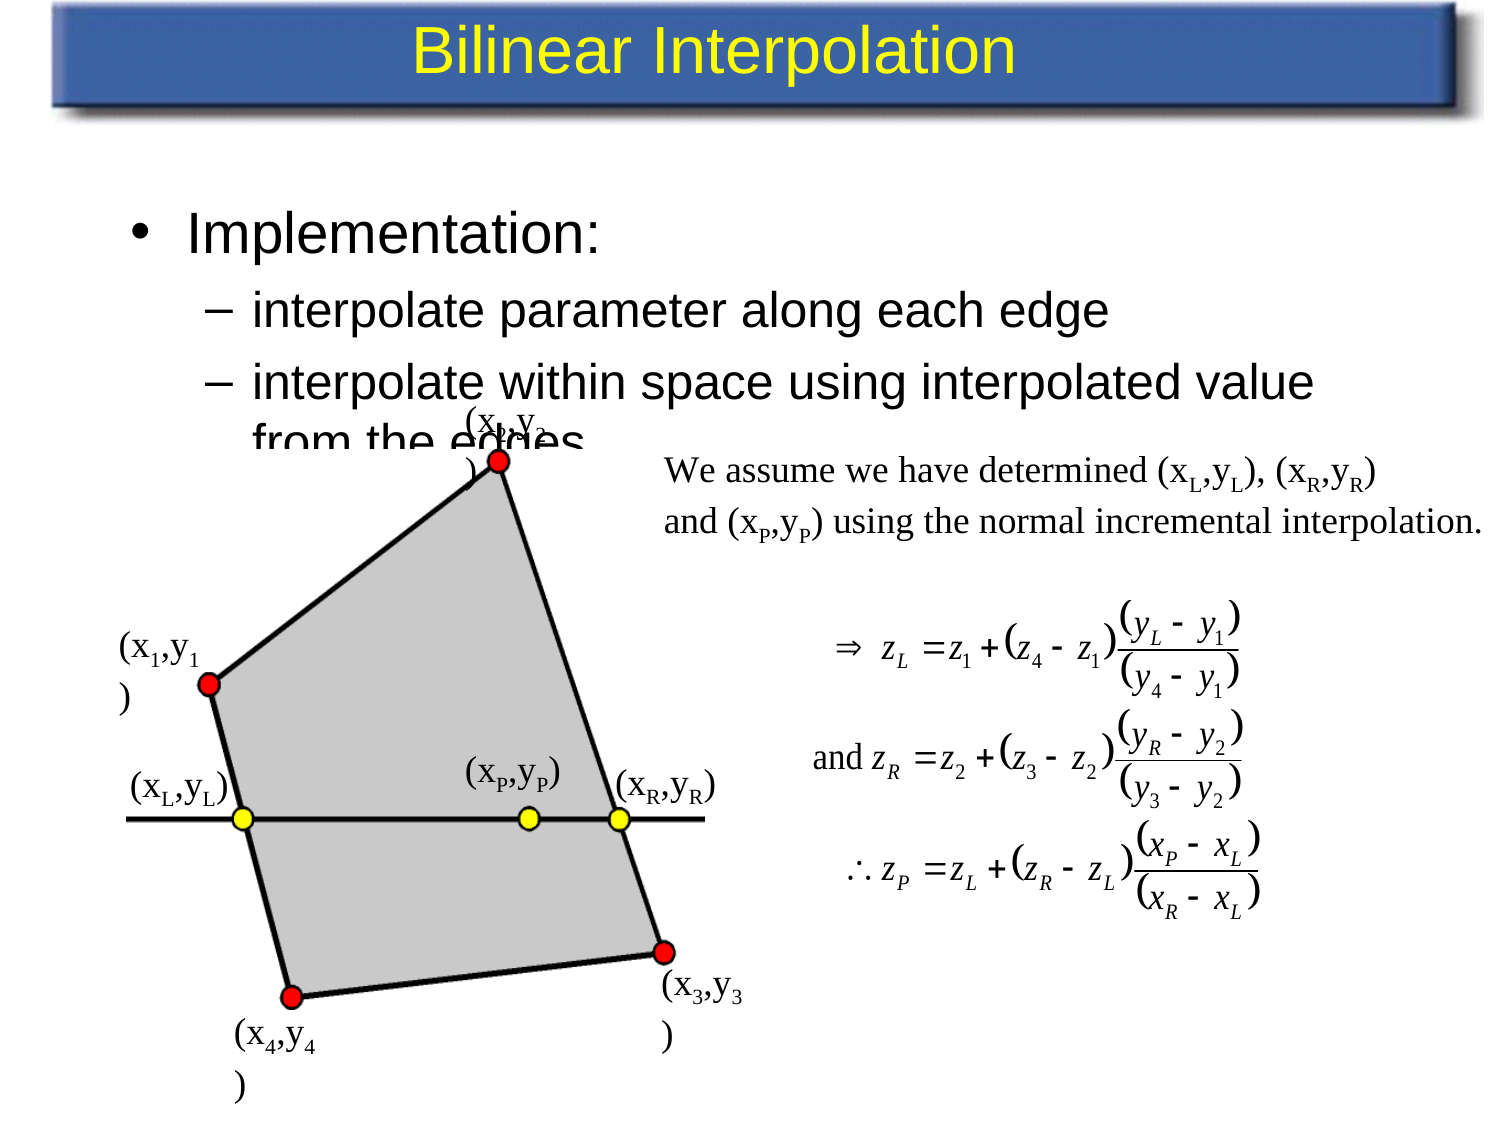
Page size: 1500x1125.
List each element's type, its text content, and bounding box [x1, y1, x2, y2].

text_box (x3,y3) [646, 949, 764, 1062]
title Bilinear Interpolation [76, 0, 1352, 95]
picture [126, 449, 705, 1010]
picture [50, 0, 1484, 127]
text_box (xR,yR) [600, 749, 739, 817]
text_box We assume we have determined (xL,yL), (xR,yR) and (xP,yP) using the normal incremental interpolation. [648, 437, 1500, 556]
text_box (xP,yP) [450, 737, 589, 805]
text_box (x4,y4) [219, 999, 337, 1112]
chart [808, 600, 1264, 928]
list Implementation: interpolate parameter along each edge interpolate within space using interpolated value from the edges [115, 187, 1391, 478]
text_box (x1,y1) [103, 612, 222, 725]
text_box (x2,y2) [450, 387, 568, 500]
text_box (xL,yL) [115, 752, 254, 819]
